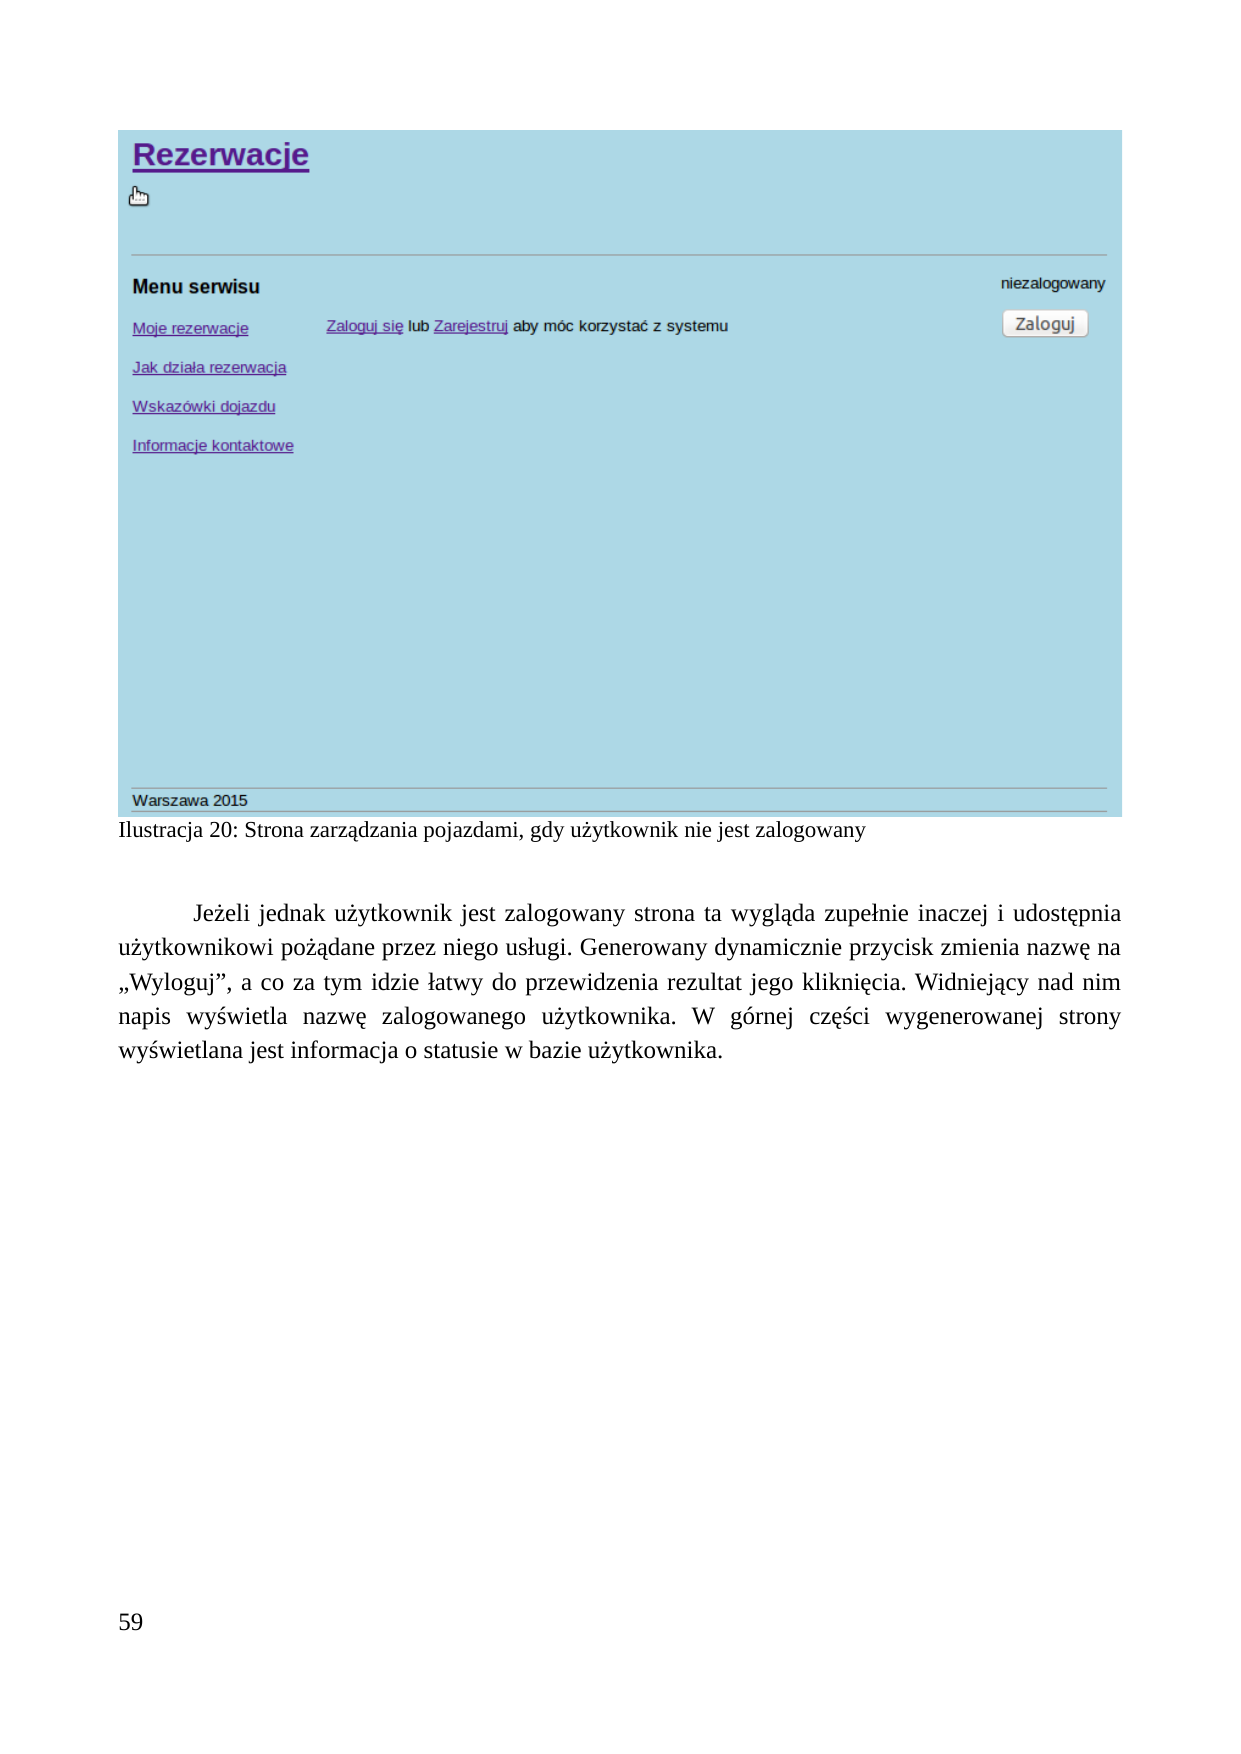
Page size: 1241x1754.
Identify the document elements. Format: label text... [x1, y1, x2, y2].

picture [118, 130, 1123, 817]
text Ilustracja 20: Strona zarządzania pojazdami, gdy użytkownik nie jest zalogowany [118, 817, 1122, 843]
text Jeżeli jednak użytkownik jest zalogowany strona ta wygląda zupełnie inaczej i udostępnia użytkownikowi pożądane przez niego usługi. Generowany dynamicznie przycisk zmienia nazwę na „Wyloguj”, a co za tym idzie łatwy do przewidzenia rezultat jego kliknięcia. Widniejący nad nim napis wyświetla nazwę zalogowanego użytkownika. W górnej części wygenerowanej strony wyświetlana jest informacja o statusie w bazie użytkownika. [118, 898, 1122, 1064]
